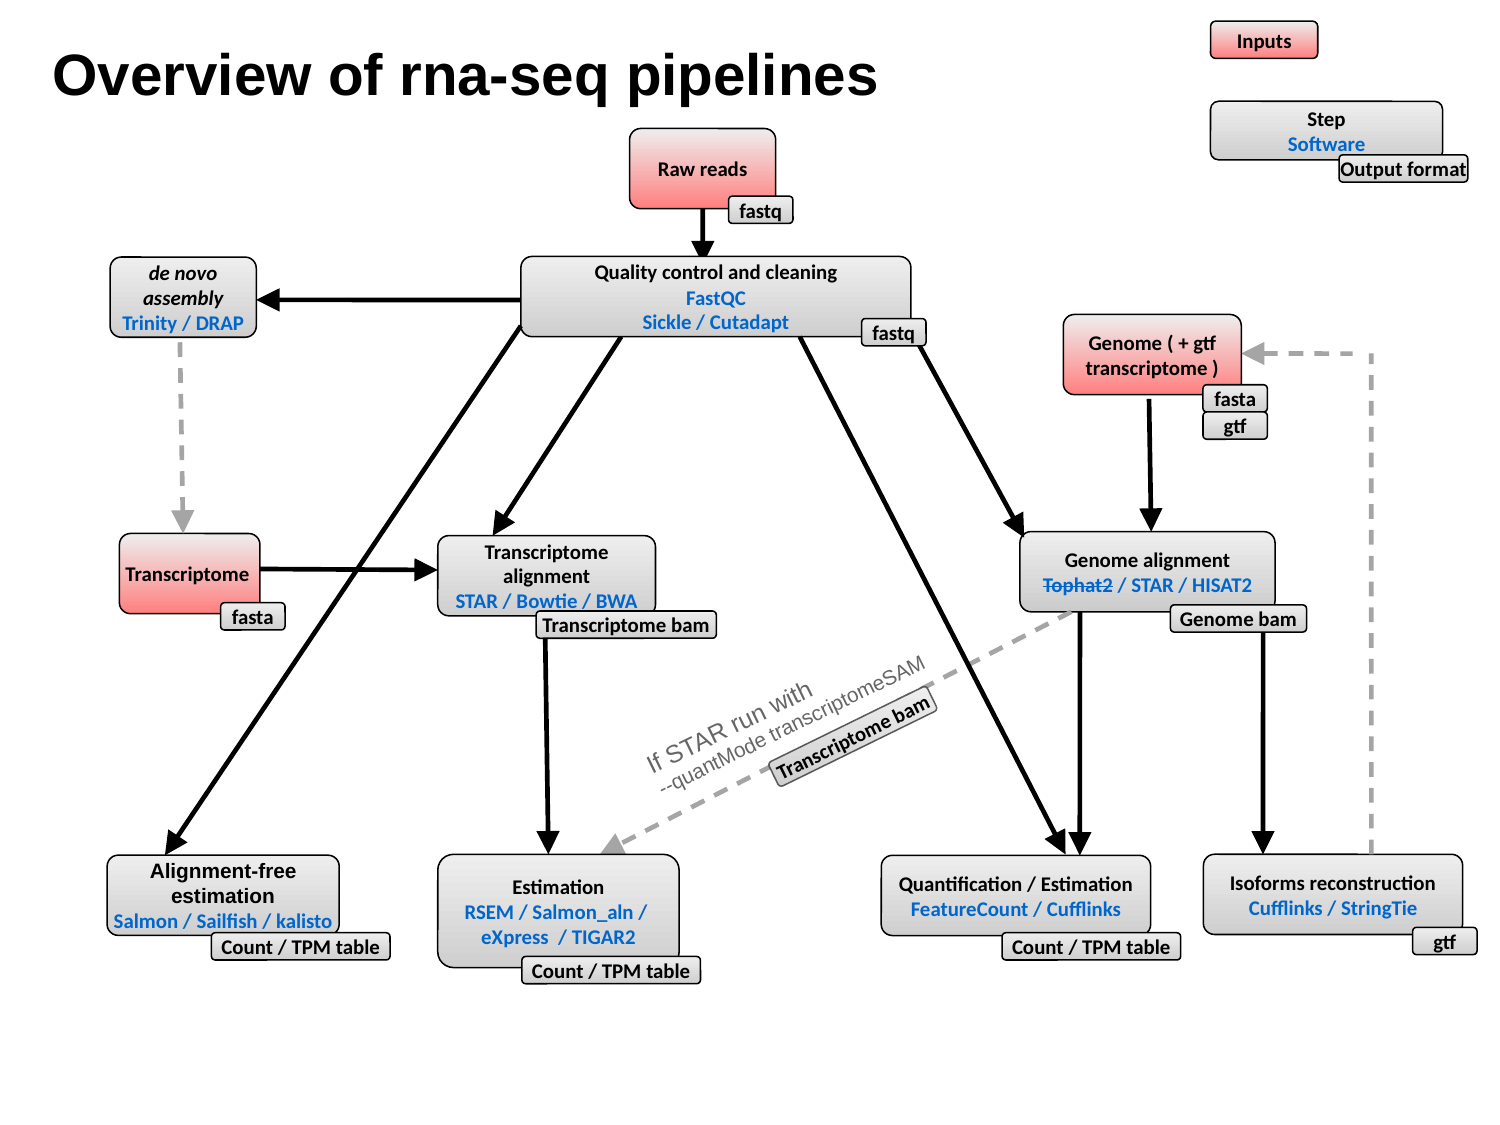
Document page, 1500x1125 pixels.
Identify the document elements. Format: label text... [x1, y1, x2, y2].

text_box If STAR run with --quantMode transcriptomeSAM [625, 610, 949, 816]
text_box gtf [1203, 411, 1268, 440]
text_box Transcriptome bam [536, 610, 717, 639]
text_box Count / TPM table [521, 956, 701, 984]
text_box Transcriptome bam [768, 686, 937, 787]
text_box Output format [1339, 154, 1468, 183]
text_box gtf [1412, 927, 1478, 955]
text_box fastq [728, 196, 793, 224]
text_box Genome ( + gtf transcriptome ) [1063, 314, 1242, 395]
text_box Count / TPM table [1002, 932, 1181, 961]
text_box Genome alignment Tophat2 / STAR / HISAT2 [1019, 531, 1276, 612]
text_box Count / TPM table [211, 932, 391, 961]
text_box Transcriptome [119, 533, 260, 614]
text_box Genome bam [1170, 604, 1307, 633]
text_box Isoforms reconstruction Cufflinks / StringTie [1203, 854, 1463, 935]
text_box Step Software [1210, 101, 1443, 160]
text_box Overview of rna-seq pipelines [37, 29, 1447, 108]
text_box Inputs [1210, 21, 1318, 59]
text_box Quantification / Estimation FeatureCount / Cufflinks [881, 855, 1151, 936]
text_box de novo assembly Trinity / DRAP [110, 257, 257, 338]
text_box Quality control and cleaning FastQC Sickle / Cutadapt [520, 256, 911, 337]
text_box Alignment-free estimation Salmon / Sailfish / kalisto [107, 855, 340, 936]
text_box fasta [220, 602, 286, 631]
text_box Transcriptome alignment STAR / Bowtie / BWA [437, 535, 656, 616]
text_box Raw reads [629, 128, 776, 209]
text_box Estimation RSEM / Salmon_aln / eXpress / TIGAR2 [437, 854, 680, 968]
text_box fasta [1202, 384, 1268, 412]
text_box fastq [861, 318, 927, 346]
